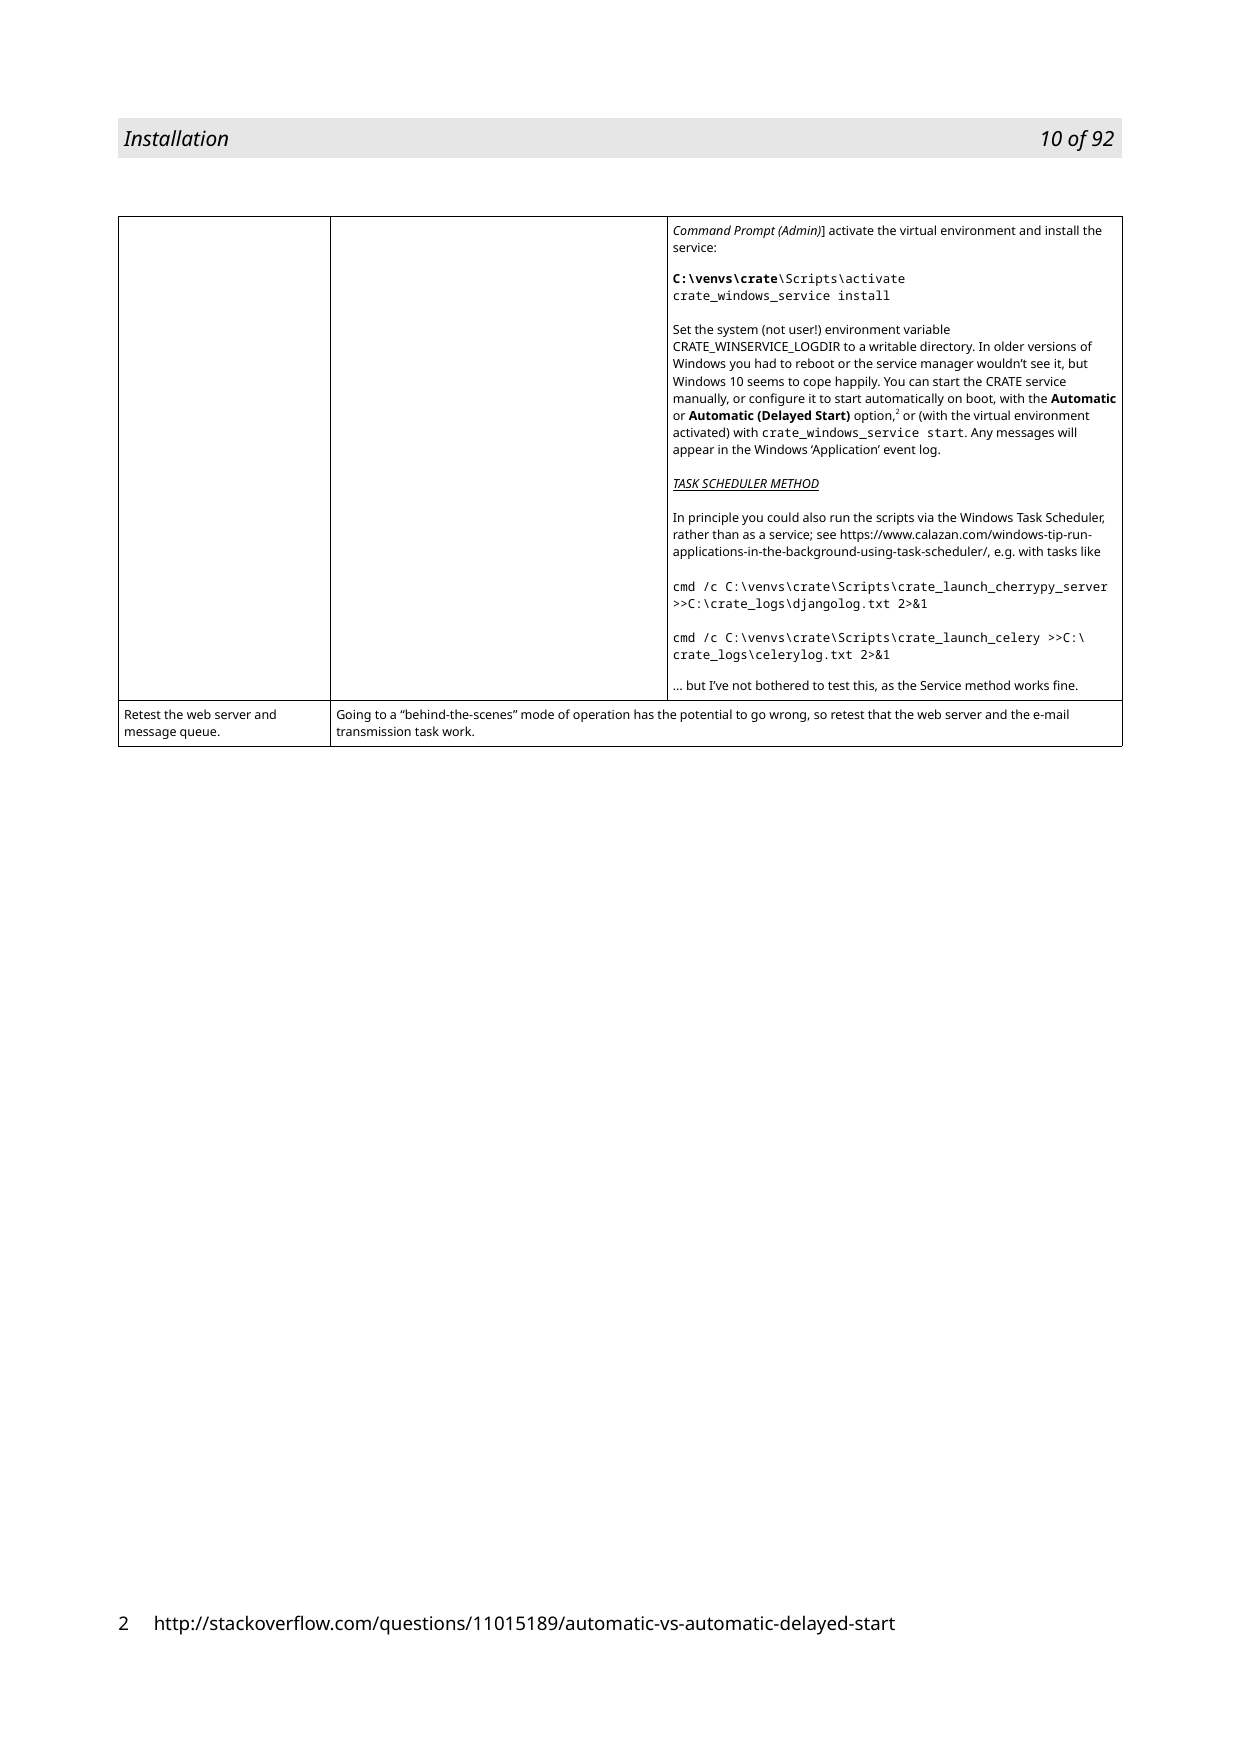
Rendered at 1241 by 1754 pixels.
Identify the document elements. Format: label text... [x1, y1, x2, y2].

table_cell Retest the web server and message queue. [119, 701, 330, 746]
table_cell [331, 217, 667, 700]
table_cell Going to a “behind-the-scenes” mode of operation has the potential to go wrong, so retest that the web server and the e-mail transmission task work. [331, 701, 1122, 746]
table_cell Command Prompt (Admin)] activate the virtual environment and install the service: C:\venvs\crate\Scripts\activate crate_windows_service install Set the system (not user!) environment variable CRATE_WINSERVICE_LOGDIR to a writable directory. In older versions of Windows you had to reboot or the service manager wouldn’t see it, but Windows 10 seems to cope happily. You can start the CRATE service manually, or configure it to start automatically on boot, with the Automatic or Automatic (Delayed Start) option, or (with the virtual environment activated) with crate_windows_service start. Any messages will appear in the Windows ‘Application’ event log. TASK SCHEDULER METHOD In principle you could also run the scripts via the Windows Task Scheduler, rather than as a service; see https://www.calazan.com/windows-tip-run-applications-in-the-background-using-task-scheduler/, e.g. with tasks like cmd /c C:\venvs\crate\Scripts\crate_launch_cherrypy_server >>C:\crate_logs\djangolog.txt 2>&1 cmd /c C:\venvs\crate\Scripts\crate_launch_celery >>C:\crate_logs\celerylog.txt 2>&1 … but I’ve not bothered to test this, as the Service method works fine. [668, 217, 1122, 700]
table_cell [119, 217, 330, 700]
